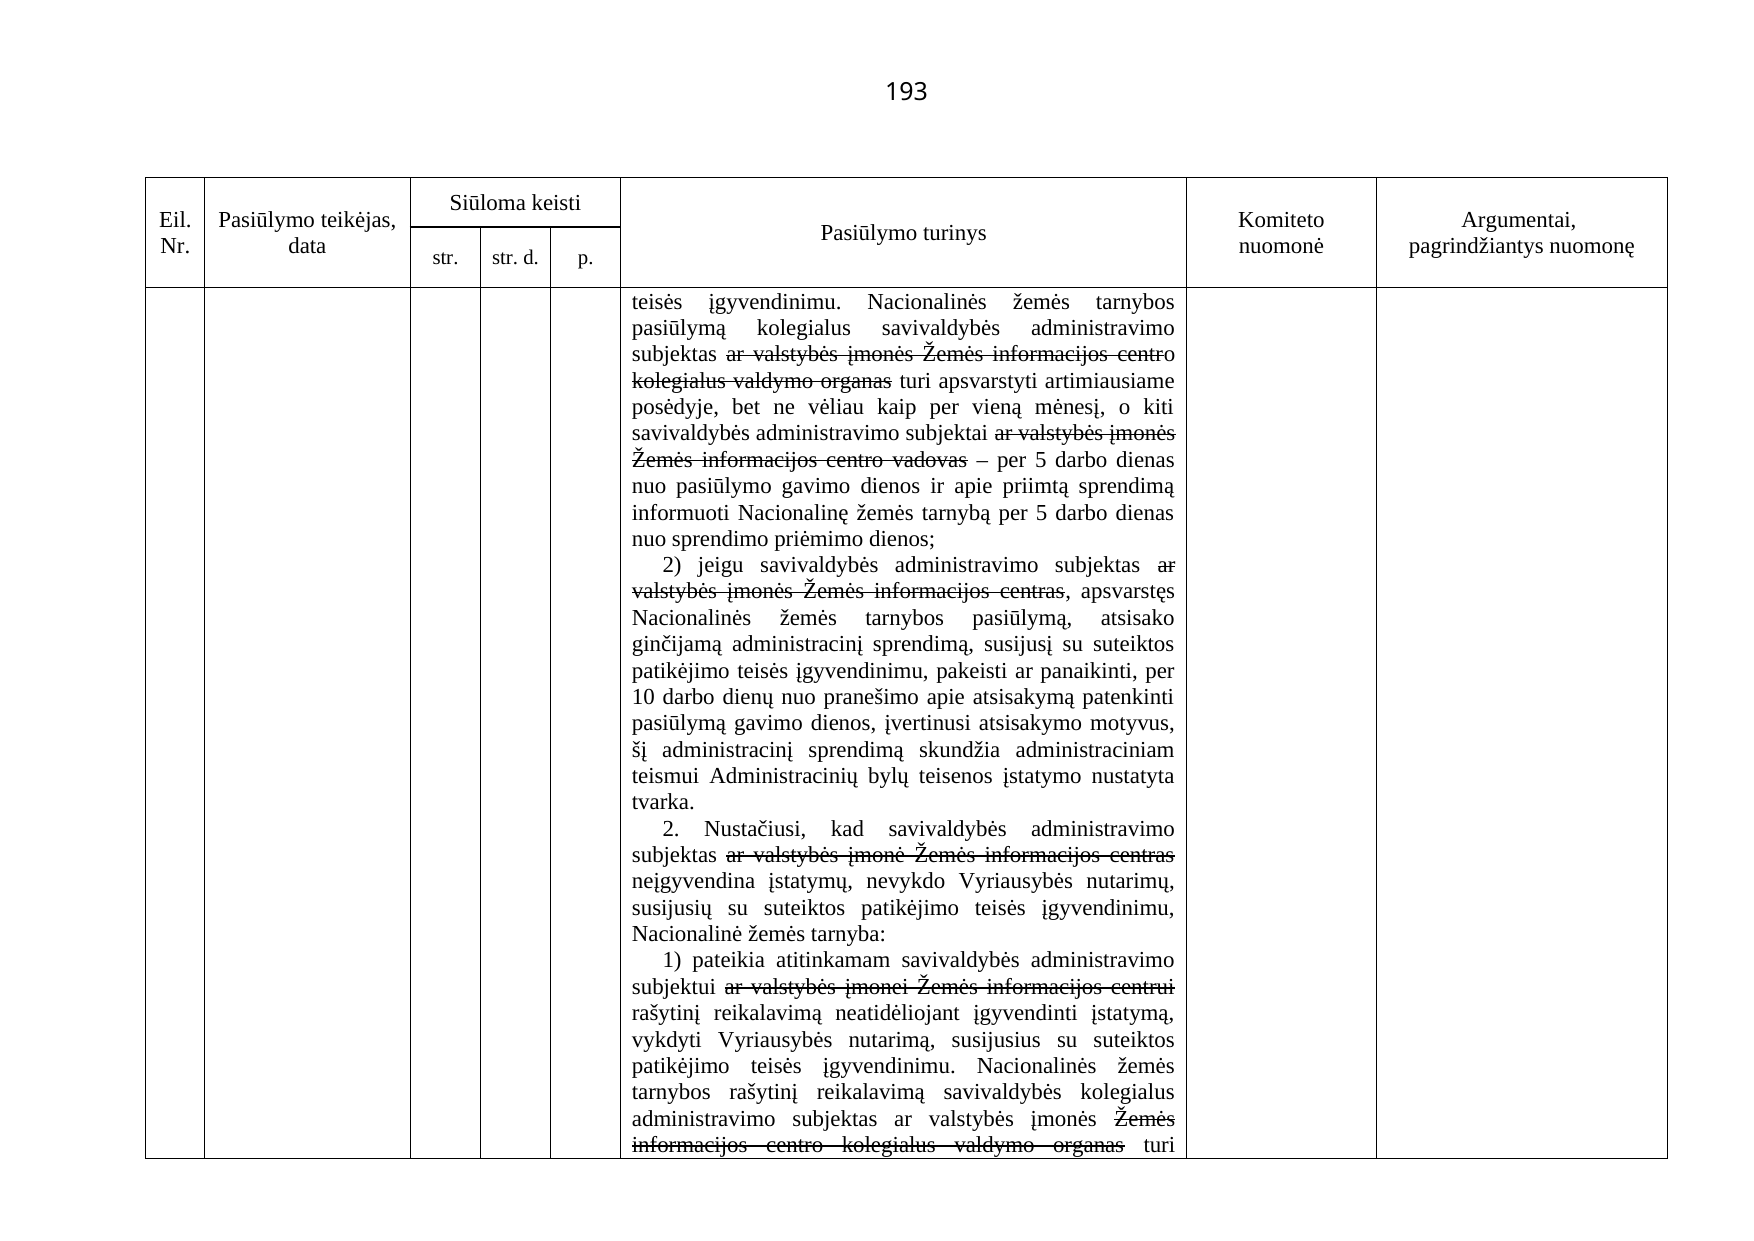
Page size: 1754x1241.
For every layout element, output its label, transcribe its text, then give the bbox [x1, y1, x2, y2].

table_header Pasiūlymo turinys [621, 178, 1186, 287]
table_header Siūloma keisti [411, 178, 620, 226]
table_header Pasiūlymo teikėjas, data [205, 178, 410, 287]
table_cell [1187, 288, 1376, 1157]
table_cell [551, 288, 620, 1157]
table_cell p. [551, 228, 620, 287]
table_header Komiteto nuomonė [1187, 178, 1376, 287]
table_cell [411, 288, 480, 1157]
table_cell [146, 288, 204, 1157]
table_cell [205, 288, 410, 1157]
table_cell [1377, 288, 1667, 1157]
table_header Argumentai, pagrindžiantys nuomonę [1377, 178, 1667, 287]
table_cell str. d. [481, 228, 550, 287]
table_cell teisės įgyvendinimu. Nacionalinės žemės tarnybos pasiūlymą kolegialus savivaldybės administravimo subjektas ar valstybės įmonės Žemės informacijos centro kolegialus valdymo organas turi apsvarstyti artimiausiame posėdyje, bet ne vėliau kaip per vieną mėnesį, o kiti savivaldybės administravimo subjektai ar valstybės įmonės Žemės informacijos centro vadovas – per 5 darbo dienas nuo pasiūlymo gavimo dienos ir apie priimtą sprendimą informuoti Nacionalinę žemės tarnybą per 5 darbo dienas nuo sprendimo priėmimo dienos; 2) jeigu savivaldybės administravimo subjektas ar valstybės įmonės Žemės informacijos centras, apsvarstęs Nacionalinės žemės tarnybos pasiūlymą, atsisako ginčijamą administracinį sprendimą, susijusį su suteiktos patikėjimo teisės įgyvendinimu, pakeisti ar panaikinti, per 10 darbo dienų nuo pranešimo apie atsisakymą patenkinti pasiūlymą gavimo dienos, įvertinusi atsisakymo motyvus, šį administracinį sprendimą skundžia administraciniam teismui Administracinių bylų teisenos įstatymo nustatyta tvarka. 2. Nustačiusi, kad savivaldybės administravimo subjektas ar valstybės įmonė Žemės informacijos centras neįgyvendina įstatymų, nevykdo Vyriausybės nutarimų, susijusių su suteiktos patikėjimo teisės įgyvendinimu, Nacionalinė žemės tarnyba: 1) pateikia atitinkamam savivaldybės administravimo subjektui ar valstybės įmonei Žemės informacijos centrui rašytinį reikalavimą neatidėliojant įgyvendinti įstatymą, vykdyti Vyriausybės nutarimą, susijusius su suteiktos patikėjimo teisės įgyvendinimu. Nacionalinės žemės tarnybos rašytinį reikalavimą savivaldybės kolegialus administravimo subjektas ar valstybės įmonės Žemės informacijos centro kolegialus valdymo organas turi [621, 288, 1186, 1157]
table_header Eil. Nr. [146, 178, 204, 287]
table_cell str. [411, 228, 480, 287]
table_cell [481, 288, 550, 1157]
